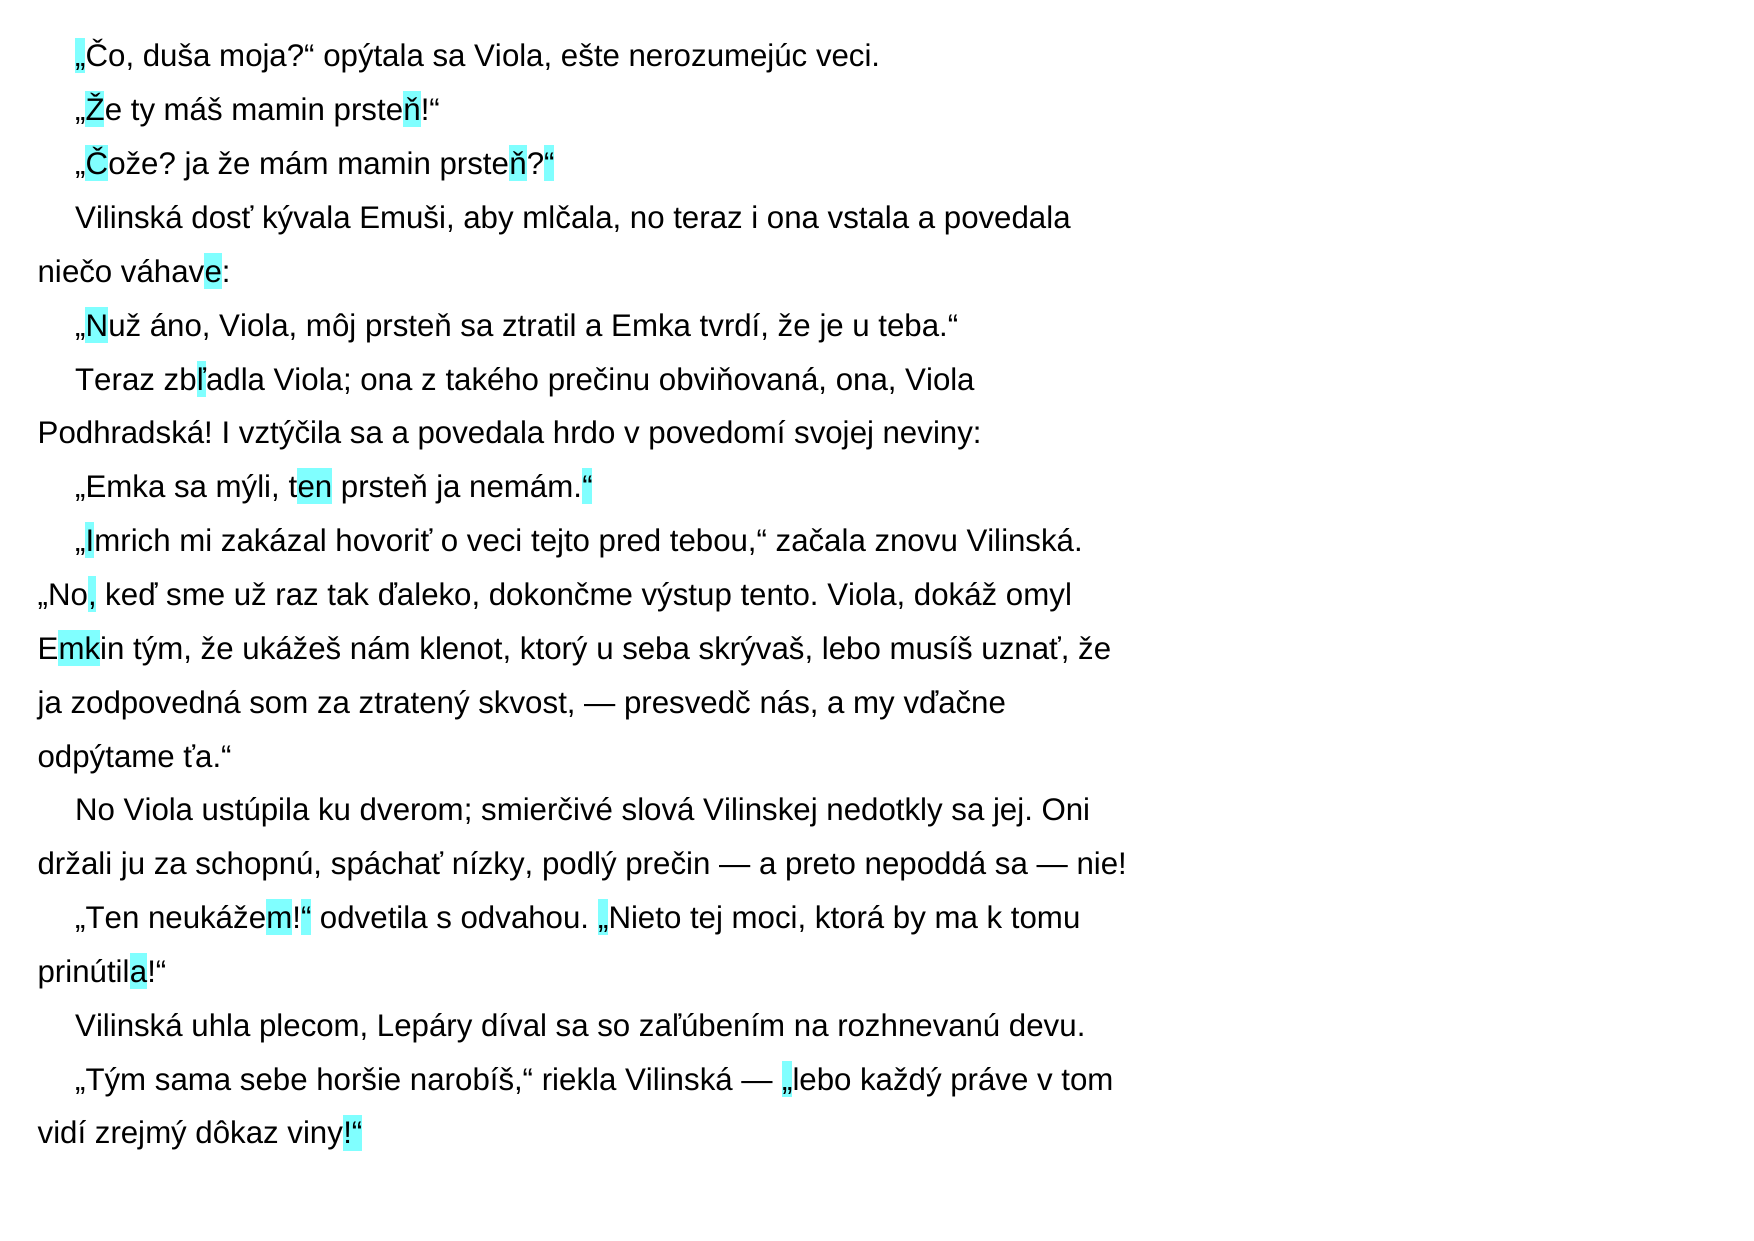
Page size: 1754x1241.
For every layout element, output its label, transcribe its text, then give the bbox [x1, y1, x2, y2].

text „Imrich mi zakázal hovoriť o veci tejto pred tebou,“ začala znovu Vilinská. „No, keď sme už raz tak ďaleko, dokončme výstup tento. Viola, dokáž omyl Emkin tým, že ukážeš nám klenot, ktorý u seba skrývaš, lebo musíš uznať, že ja zodpovedná som za ztratený skvost, — presvedč nás, a my vďačne odpýtame ťa.“ [37, 522, 1130, 773]
text „Nuž áno, Viola, môj prsteň sa ztratil a Emka tvrdí, že je u teba.“ [37, 307, 1130, 343]
text „Emka sa mýli, ten prsteň ja nemám.“ [37, 468, 1130, 504]
text Teraz zbľadla Viola; ona z takého prečinu obviňovaná, ona, Viola Podhradská! I vztýčila sa a povedala hrdo v povedomí svojej neviny: [37, 361, 1130, 450]
text Vilinská dosť kývala Emuši, aby mlčala, no teraz i ona vstala a povedala niečo váhave: [37, 199, 1130, 289]
text „Čo, duša moja?“ opýtala sa Viola, ešte nerozumejúc veci. [37, 37, 1130, 73]
text „Tým sama sebe horšie narobíš,“ riekla Vilinská — „lebo každý práve v tom vidí zrejmý dôkaz viny!“ [37, 1061, 1130, 1151]
text „Čože? ja že mám mamin prsteň?“ [37, 145, 1130, 181]
text „Ten neukážem!“ odvetila s odvahou. „Nieto tej moci, ktorá by ma k tomu prinútila!“ [37, 899, 1130, 989]
text No Viola ustúpila ku dverom; smierčivé slová Vilinskej nedotkly sa jej. Oni držali ju za schopnú, spáchať nízky, podlý prečin — a preto nepoddá sa — nie! [37, 791, 1130, 881]
text „Že ty máš mamin prsteň!“ [37, 91, 1130, 127]
text Vilinská uhla plecom, Lepáry díval sa so zaľúbením na rozhnevanú devu. [37, 1007, 1130, 1043]
